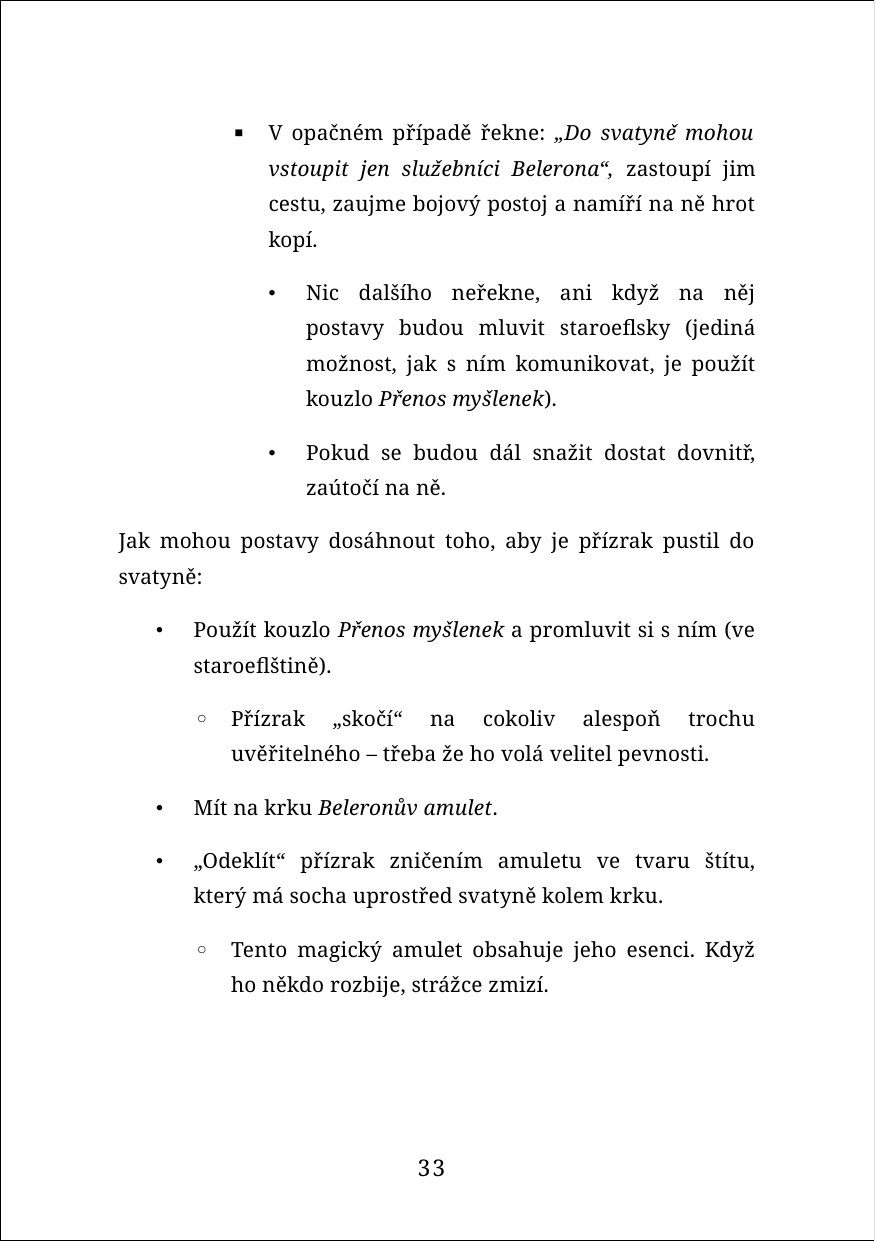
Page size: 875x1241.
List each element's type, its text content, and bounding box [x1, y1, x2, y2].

list Tento magický amulet obsahuje jeho esenci. Když ho někdo rozbije, strážce zmizí. [193, 935, 756, 999]
list Nic dalšího neřekne, ani když na něj postavy budou mluvit staroeflsky (jediná možnost, jak s ním komunikovat, je použít kouzlo Přenos myšlenek). [268, 278, 756, 413]
list Použít kouzlo Přenos myšlenek a promluvit si s ním (ve staroeflštině). [156, 615, 756, 679]
list „Odeklít“ přízrak zničením amuletu ve tvaru štítu, který má socha uprostřed svatyně kolem krku. [156, 846, 756, 910]
text Jak mohou postavy dosáhnout toho, aby je přízrak pustil do svatyně: [118, 527, 756, 591]
list Mít na krku Beleronův amulet. [156, 793, 756, 821]
list Pokud se budou dál snažit dostat dovnitř, zaútočí na ně. [268, 438, 756, 502]
list Přízrak „skočí“ na cokoliv alespoň trochu uvěřitelného – třeba že ho volá velitel pevnosti. [193, 704, 756, 768]
list V opačném případě řekne: „Do svatyně mohou vstoupit jen služebníci Belerona“, zastoupí jim cestu, zaujme bojový postoj a namíří na ně hrot kopí. [231, 118, 756, 253]
